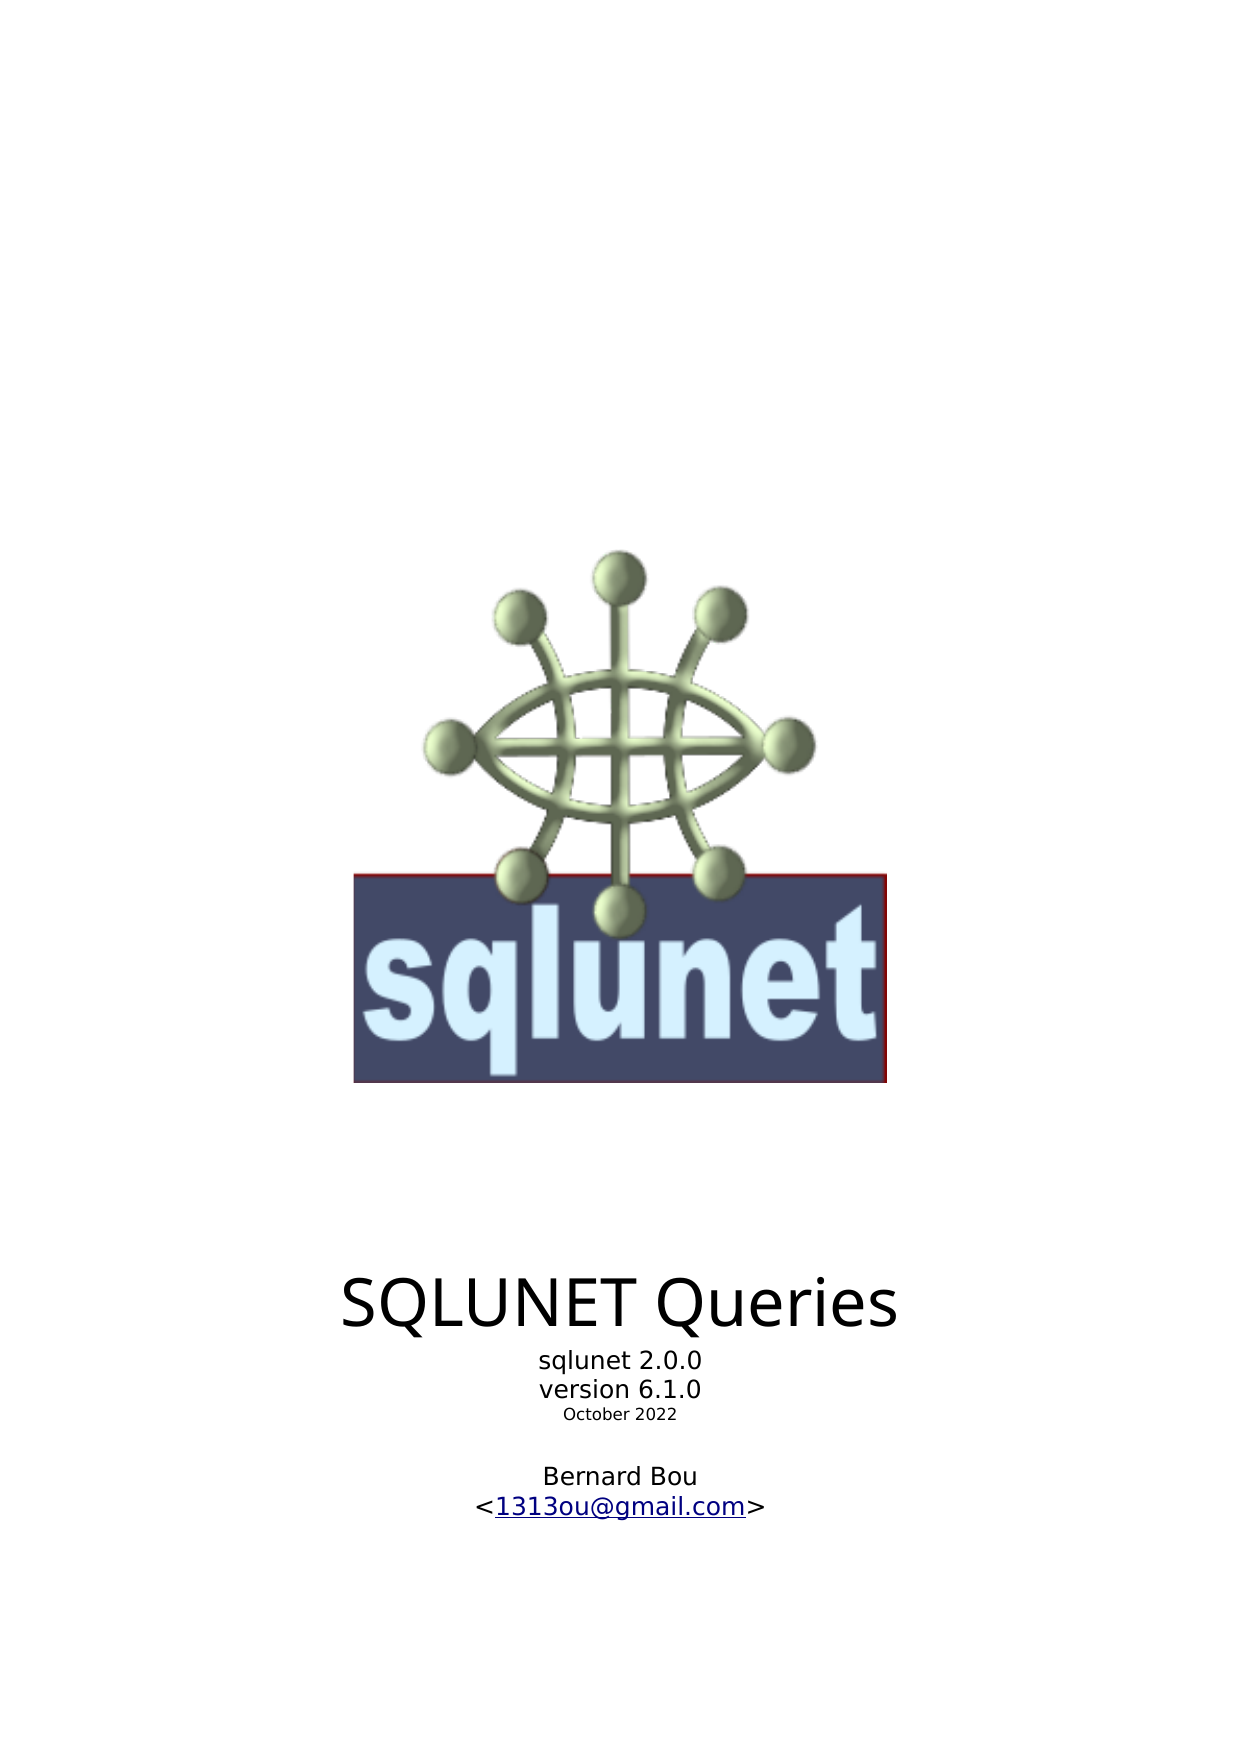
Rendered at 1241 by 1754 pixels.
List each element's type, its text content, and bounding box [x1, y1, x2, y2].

text Bernard Bou [118, 1463, 1122, 1492]
picture [353, 549, 887, 1083]
text SQLUNET Queries [118, 1255, 1122, 1346]
text <1313ou@gmail.com> [118, 1492, 1122, 1521]
text October 2022 [118, 1404, 1122, 1424]
text sqlunet 2.0.0 [118, 1346, 1122, 1375]
text version 6.1.0 [118, 1375, 1122, 1404]
